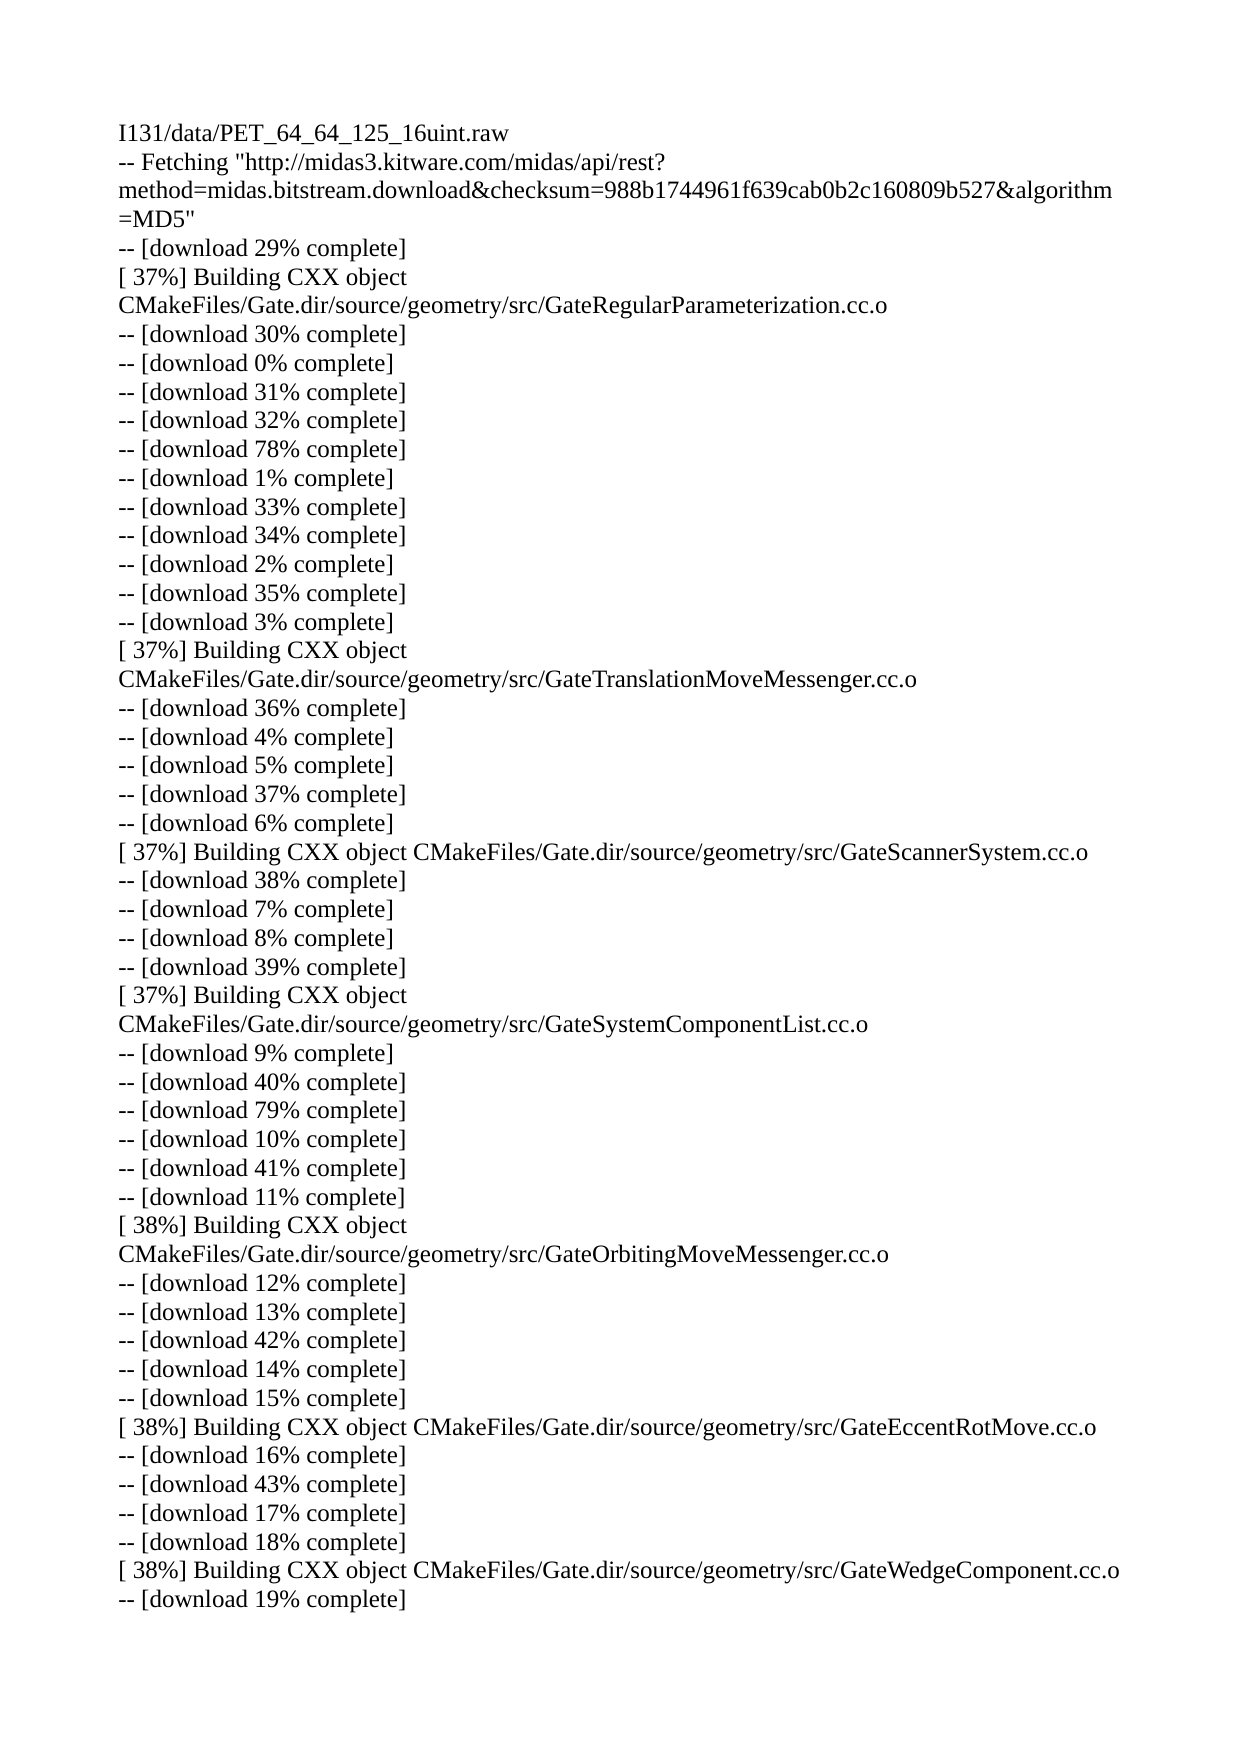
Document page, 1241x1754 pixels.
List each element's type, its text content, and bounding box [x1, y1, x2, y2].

text -- [download 14% complete] [118, 1354, 1122, 1383]
text -- [download 13% complete] [118, 1297, 1122, 1326]
text [ 38%] Building CXX object CMakeFiles/Gate.dir/source/geometry/src/GateOrbitingMoveMessenger.cc.o [118, 1211, 1122, 1268]
text -- [download 36% complete] [118, 693, 1122, 722]
text -- [download 31% complete] [118, 377, 1122, 406]
text -- [download 38% complete] [118, 866, 1122, 894]
text -- [download 16% complete] [118, 1441, 1122, 1469]
text -- [download 41% complete] [118, 1153, 1122, 1182]
text -- [download 12% complete] [118, 1268, 1122, 1297]
text -- [download 10% complete] [118, 1124, 1122, 1153]
text -- [download 8% complete] [118, 923, 1122, 952]
text -- [download 18% complete] [118, 1527, 1122, 1556]
text -- [download 5% complete] [118, 751, 1122, 779]
text -- [download 34% complete] [118, 521, 1122, 549]
text [ 38%] Building CXX object CMakeFiles/Gate.dir/source/geometry/src/GateWedgeComponent.cc.o [118, 1556, 1122, 1584]
text -- [download 3% complete] [118, 607, 1122, 636]
text -- [download 40% complete] [118, 1067, 1122, 1096]
text -- [download 37% complete] [118, 779, 1122, 808]
text -- [download 1% complete] [118, 463, 1122, 492]
text -- [download 30% complete] [118, 319, 1122, 348]
text -- [download 11% complete] [118, 1182, 1122, 1211]
text [ 37%] Building CXX object CMakeFiles/Gate.dir/source/geometry/src/GateScannerSystem.cc.o [118, 837, 1122, 866]
text [ 38%] Building CXX object CMakeFiles/Gate.dir/source/geometry/src/GateEccentRotMove.cc.o [118, 1412, 1122, 1441]
text -- [download 79% complete] [118, 1096, 1122, 1124]
text -- [download 2% complete] [118, 549, 1122, 578]
text [ 37%] Building CXX object CMakeFiles/Gate.dir/source/geometry/src/GateRegularParameterization.cc.o [118, 262, 1122, 319]
text -- [download 42% complete] [118, 1326, 1122, 1354]
text -- [download 43% complete] [118, 1469, 1122, 1498]
text [ 37%] Building CXX object CMakeFiles/Gate.dir/source/geometry/src/GateSystemComponentList.cc.o [118, 981, 1122, 1038]
text -- [download 0% complete] [118, 348, 1122, 377]
text -- [download 29% complete] [118, 233, 1122, 262]
text -- [download 6% complete] [118, 808, 1122, 837]
text -- [download 19% complete] [118, 1584, 1122, 1613]
text -- [download 4% complete] [118, 722, 1122, 751]
text -- [download 78% complete] [118, 434, 1122, 463]
text -- [download 35% complete] [118, 578, 1122, 607]
text [ 37%] Building CXX object CMakeFiles/Gate.dir/source/geometry/src/GateTranslationMoveMessenger.cc.o [118, 636, 1122, 693]
text -- [download 7% complete] [118, 894, 1122, 923]
text -- [download 15% complete] [118, 1383, 1122, 1412]
text I131/data/PET_64_64_125_16uint.raw [118, 118, 1122, 147]
text -- [download 32% complete] [118, 406, 1122, 434]
text -- [download 9% complete] [118, 1038, 1122, 1067]
text -- [download 33% complete] [118, 492, 1122, 521]
text -- [download 39% complete] [118, 952, 1122, 981]
text -- Fetching "http://midas3.kitware.com/midas/api/rest?method=midas.bitstream.download&checksum=988b1744961f639cab0b2c160809b527&algorithm=MD5" [118, 147, 1122, 233]
text -- [download 17% complete] [118, 1498, 1122, 1527]
